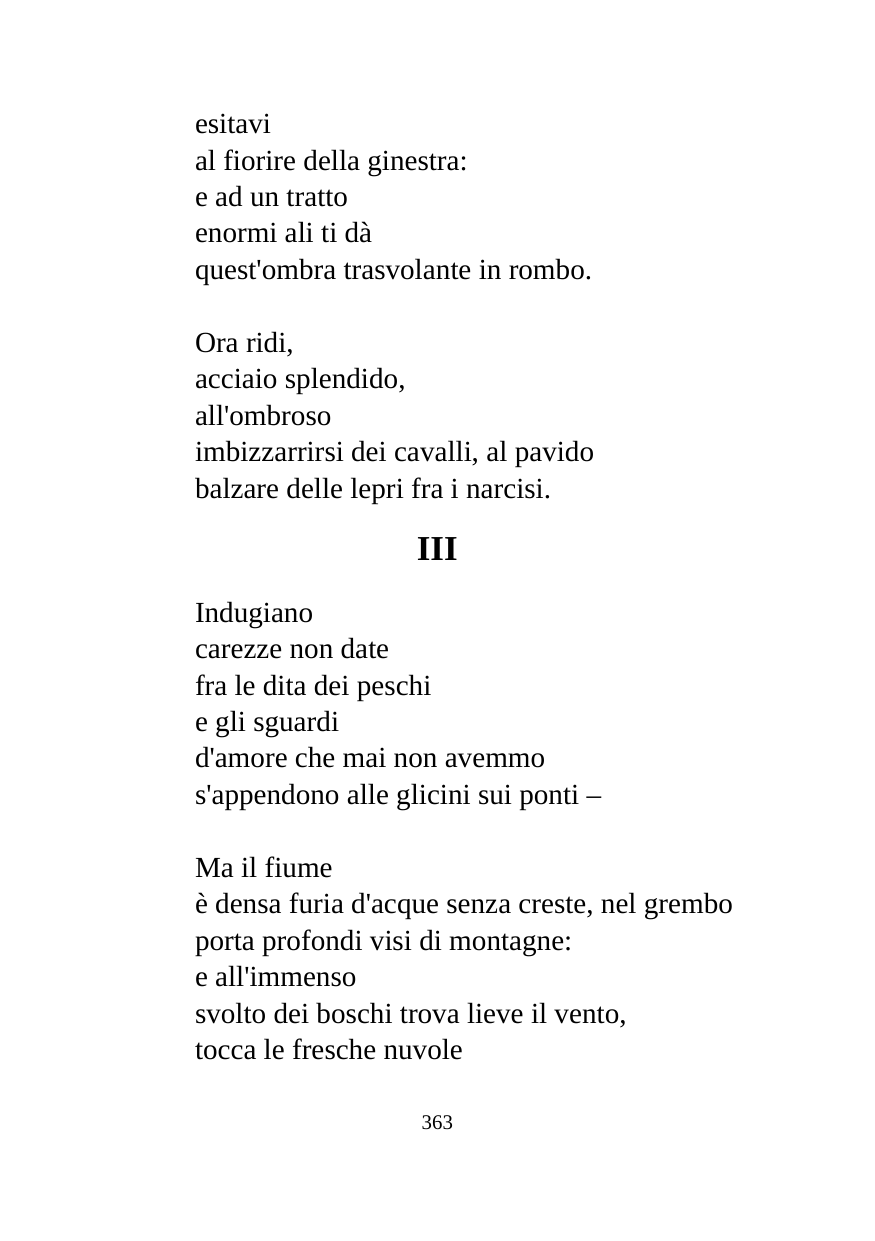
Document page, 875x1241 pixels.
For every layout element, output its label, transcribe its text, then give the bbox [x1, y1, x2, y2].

text tocca le fresche nuvole [195, 1032, 768, 1066]
text Indugiano [195, 595, 768, 628]
text all'ombroso [195, 398, 768, 431]
text è densa furia d'acque senza creste, nel grembo [195, 886, 768, 920]
text balzare delle lepri fra i narcisi. [195, 471, 768, 504]
text esitavi [195, 106, 768, 140]
text e all'immenso [195, 959, 768, 993]
text al fiorire della ginestra: [195, 143, 768, 176]
text e gli sguardi [195, 704, 768, 738]
text acciaio splendido, [195, 361, 768, 395]
text s'appendono alle glicini sui ponti – [195, 777, 768, 811]
subtitle III [106, 528, 768, 568]
text fra le dita dei peschi [195, 668, 768, 701]
text enormi ali ti dà [195, 216, 768, 249]
text d'amore che mai non avemmo [195, 741, 768, 774]
text e ad un tratto [195, 179, 768, 213]
text imbizzarrirsi dei cavalli, al pavido [195, 434, 768, 468]
text carezze non date [195, 631, 768, 665]
text Ora ridi, [195, 325, 768, 358]
text porta profondi visi di montagne: [195, 923, 768, 956]
text quest'ombra trasvolante in rombo. [195, 252, 768, 286]
text svolto dei boschi trova lieve il vento, [195, 996, 768, 1029]
text Ma il fiume [195, 850, 768, 883]
